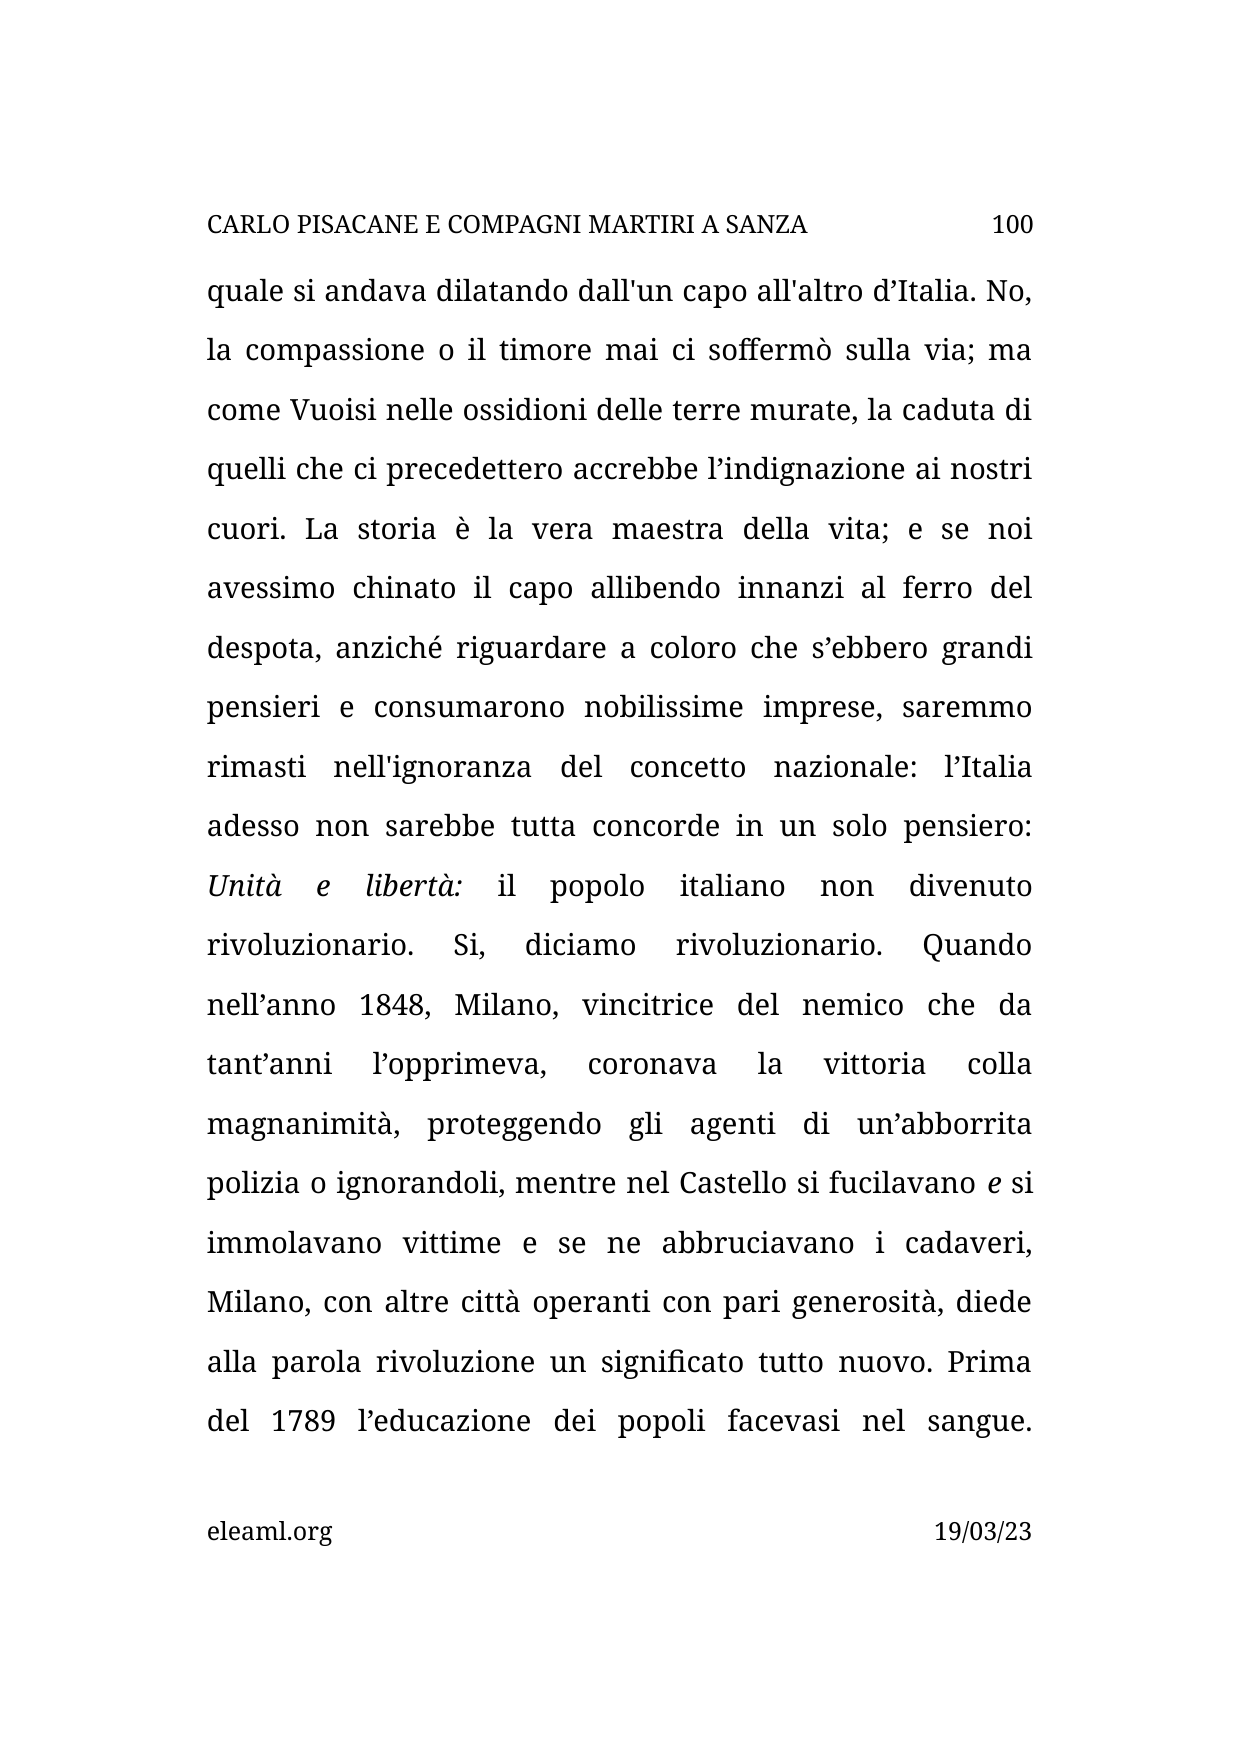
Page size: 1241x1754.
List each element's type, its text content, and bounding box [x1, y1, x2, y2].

text quale si andava dilatando dall'un capo all'altro d’Italia. No, la compassione o il timore mai ci soffermò sulla via; ma come Vuoisi nelle ossidioni delle terre murate, la caduta di quelli che ci precedettero accrebbe l’indignazione ai nostri cuori. La storia è la vera maestra della vita; e se noi avessimo chinato il capo allibendo innanzi al ferro del despota, anziché riguardare a coloro che s’ebbero grandi pensieri e consumarono nobilissime imprese, saremmo rimasti nell'ignoranza del concetto nazionale: l’Italia adesso non sarebbe tutta concorde in un solo pensiero: Unità e libertà: il popolo italiano non divenuto rivoluzionario. Si, diciamo rivoluzionario. Quando nell’anno 1848, Milano, vincitrice del nemico che da tant’anni l’opprimeva, coronava la vittoria colla magnanimità, proteggendo gli agenti di un’abborrita polizia o ignorandoli, mentre nel Castello si fucilavano e si immolavano vittime e se ne abbruciavano i cadaveri, Milano, con altre città operanti con pari generosità, diede alla parola rivoluzione un significato tutto nuovo. Prima del 1789 l’educazione dei popoli facevasi nel sangue. [207, 270, 1033, 1440]
